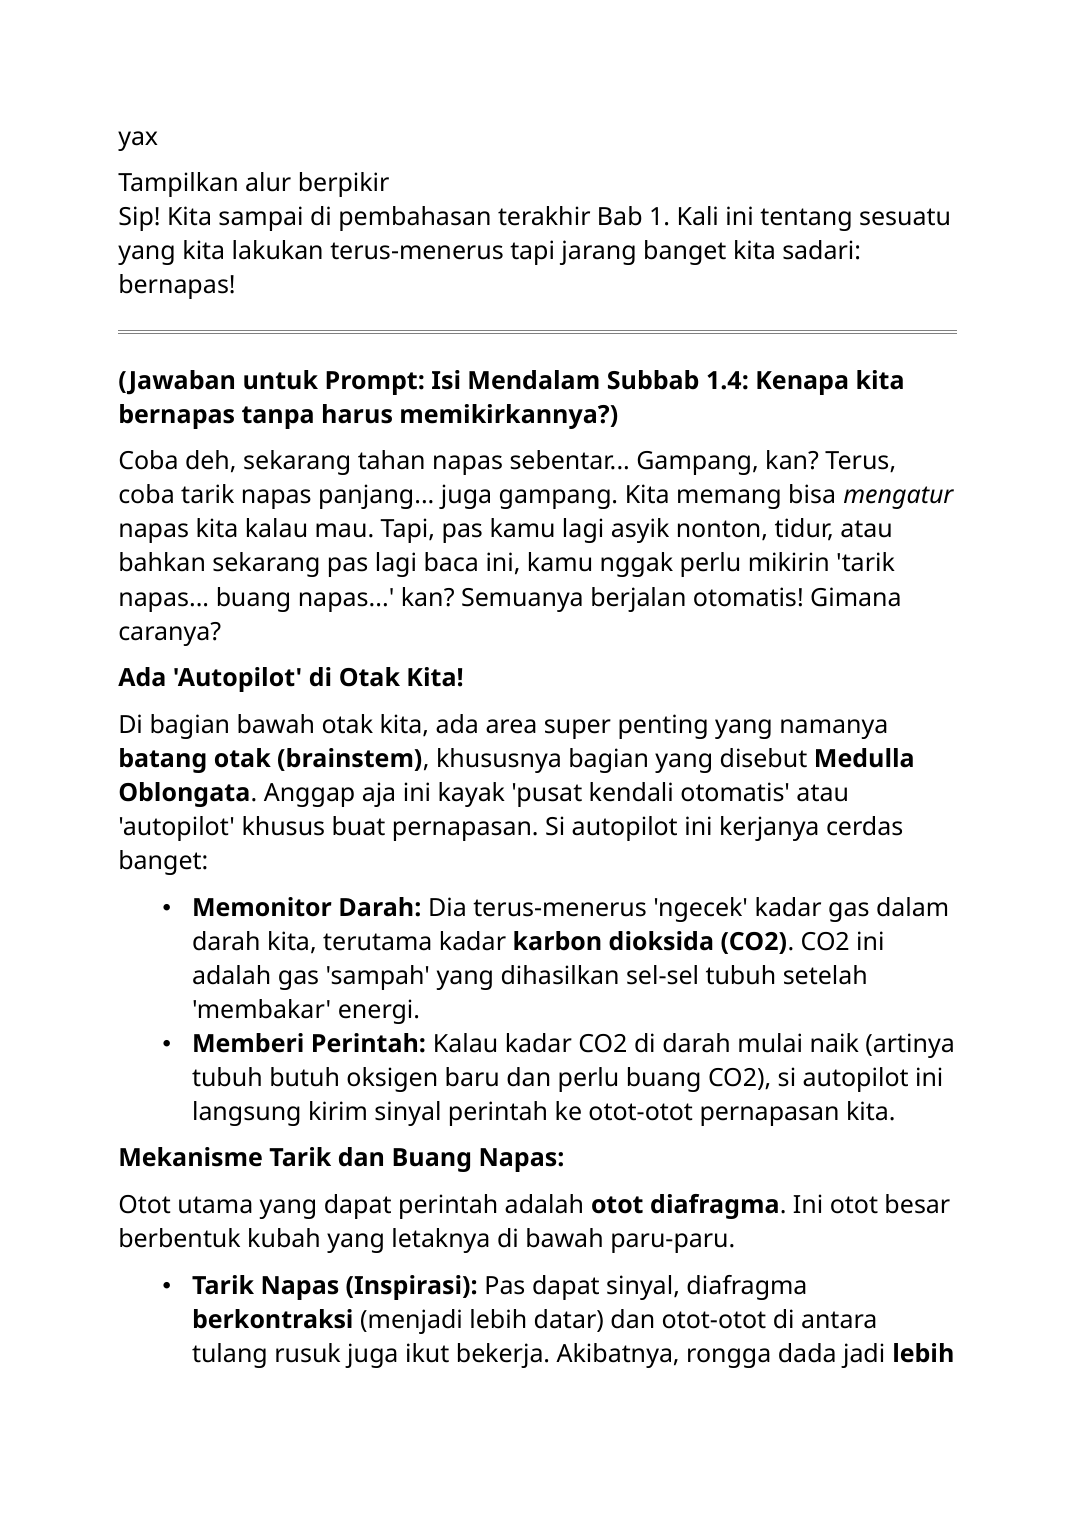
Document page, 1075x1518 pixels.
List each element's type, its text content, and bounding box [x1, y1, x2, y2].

text Coba deh, sekarang tahan napas sebentar... Gampang, kan? Terus, coba tarik napas panjang... juga gampang. Kita memang bisa mengatur napas kita kalau mau. Tapi, pas kamu lagi asyik nonton, tidur, atau bahkan sekarang pas lagi baca ini, kamu nggak perlu mikirin 'tarik napas... buang napas...' kan? Semuanya berjalan otomatis! Gimana caranya? [118, 443, 957, 647]
text yax [118, 118, 957, 152]
text (Jawaban untuk Prompt: Isi Mendalam Subbab 1.4: Kenapa kita bernapas tanpa harus memikirkannya?) [118, 362, 957, 430]
text Tampilkan alur berpikir [118, 165, 957, 199]
text Mekanisme Tarik dan Buang Napas: [118, 1140, 957, 1174]
list Memberi Perintah: Kalau kadar CO2 di darah mulai naik (artinya tubuh butuh oksigen baru dan perlu buang CO2), si autopilot ini langsung kirim sinyal perintah ke otot-otot pernapasan kita. [162, 1025, 957, 1128]
text Sip! Kita sampai di pembahasan terakhir Bab 1. Kali ini tentang sesuatu yang kita lakukan terus-menerus tapi jarang banget kita sadari: bernapas! [118, 199, 957, 301]
list Memonitor Darah: Dia terus-menerus 'ngecek' kadar gas dalam darah kita, terutama kadar karbon dioksida (CO2). CO2 ini adalah gas 'sampah' yang dihasilkan sel-sel tubuh setelah 'membakar' energi. [162, 889, 957, 1025]
text Ada 'Autopilot' di Otak Kita! [118, 660, 957, 694]
text Otot utama yang dapat perintah adalah otot diafragma. Ini otot besar berbentuk kubah yang letaknya di bawah paru-paru. [118, 1187, 957, 1255]
list Tarik Napas (Inspirasi): Pas dapat sinyal, diafragma berkontraksi (menjadi lebih datar) dan otot-otot di antara tulang rusuk juga ikut bekerja. Akibatnya, rongga dada jadi lebih [162, 1267, 957, 1369]
text Di bagian bawah otak kita, ada area super penting yang namanya batang otak (brainstem), khususnya bagian yang disebut Medulla Oblongata. Anggap aja ini kayak 'pusat kendali otomatis' atau 'autopilot' khusus buat pernapasan. Si autopilot ini kerjanya cerdas banget: [118, 706, 957, 877]
